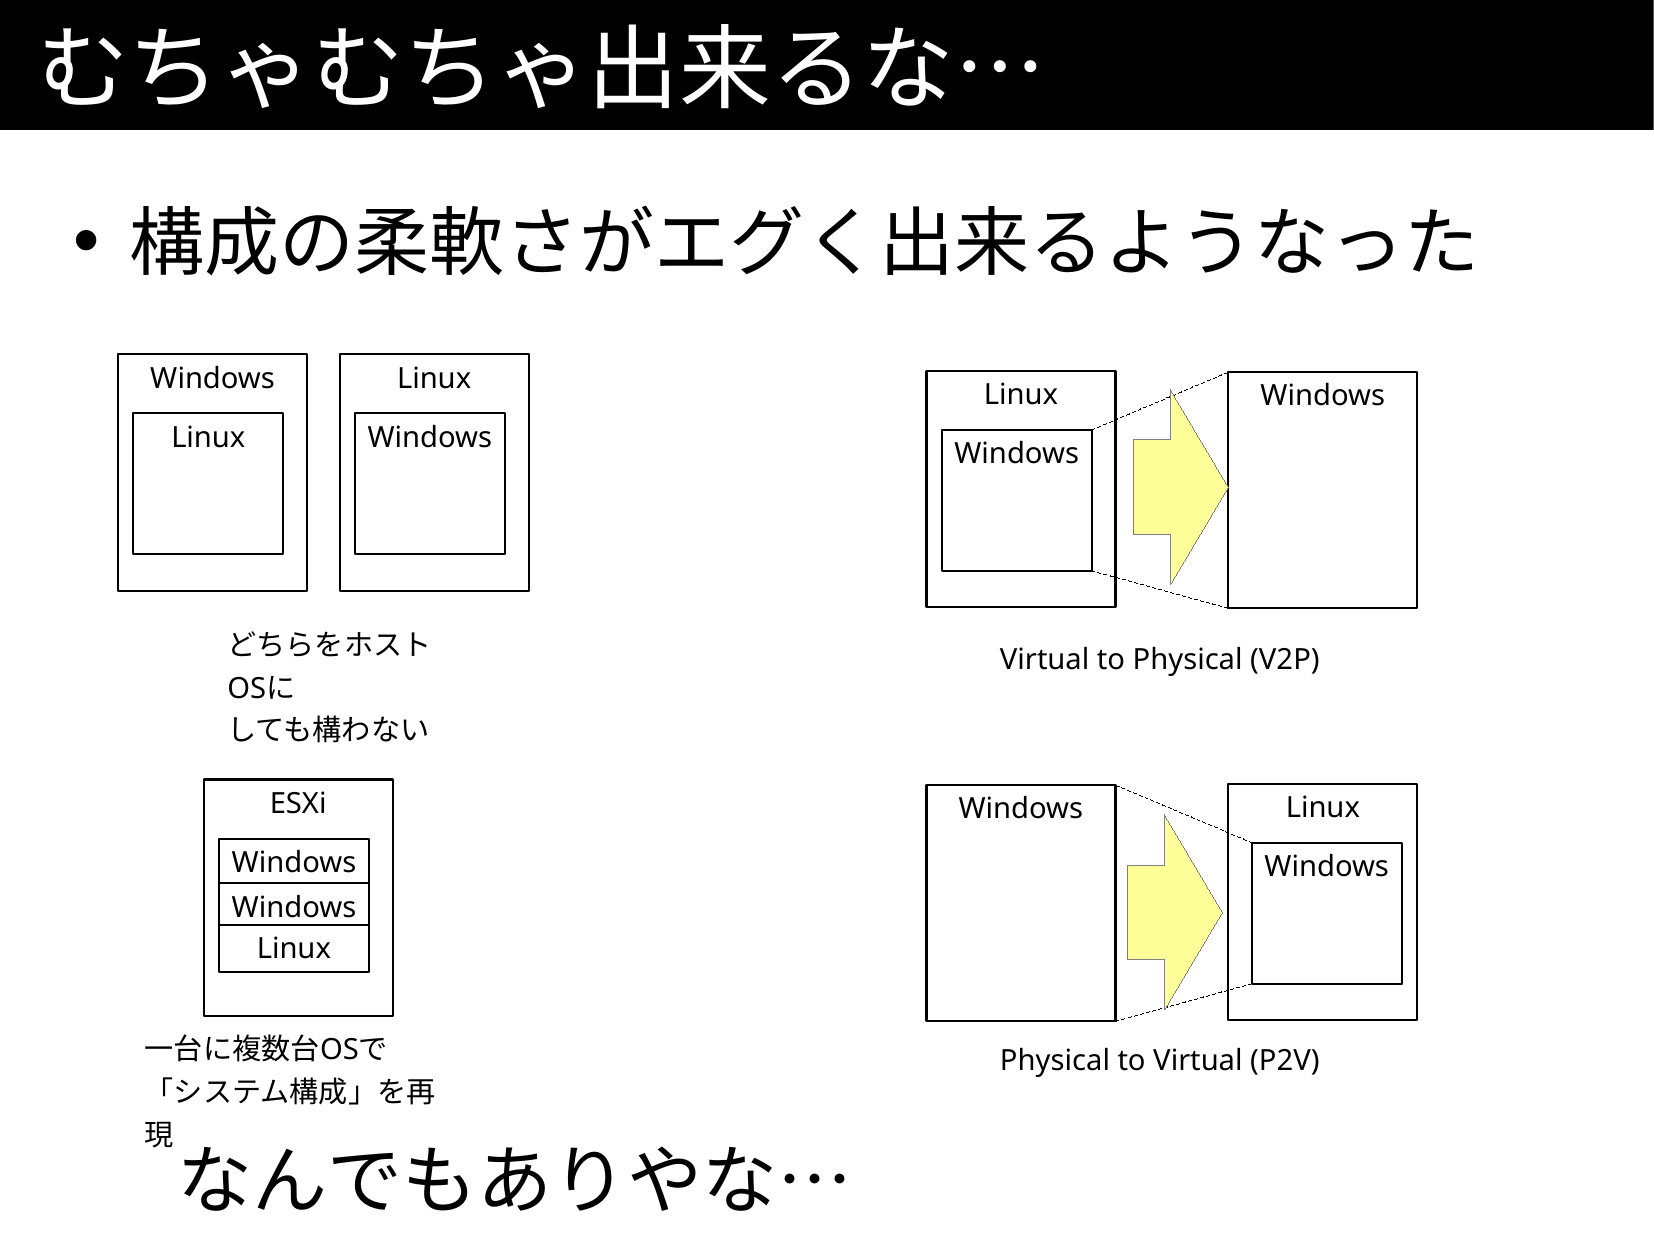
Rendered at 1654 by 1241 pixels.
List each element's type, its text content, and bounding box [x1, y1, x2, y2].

text_box Windows [941, 429, 1092, 571]
text_box Linux [218, 924, 370, 972]
text_box Windows [218, 883, 370, 924]
text_box Windows [354, 413, 505, 555]
text_box Physical to Virtual (P2V) [985, 1031, 1377, 1077]
list 構成の柔軟さがエグく出来るようなった [59, 172, 1571, 308]
text_box Linux [339, 354, 529, 591]
text_box Windows [218, 838, 370, 883]
text_box Linux [1228, 783, 1418, 1020]
text_box Windows [1251, 842, 1402, 984]
text_box [1127, 814, 1223, 1010]
text_box Windows [118, 354, 308, 591]
text_box Windows [926, 784, 1116, 1022]
text_box Linux [926, 370, 1116, 607]
title むちゃむちゃ出来るな… [22, 0, 1653, 130]
text_box ESXi [203, 779, 393, 1016]
text_box Windows [1228, 372, 1418, 609]
list なんでもありやな… [106, 1110, 1619, 1241]
text_box 一台に複数台OSで 「システム構成」を再現 [129, 1018, 461, 1110]
text_box Virtual to Physical (V2P) [985, 630, 1376, 676]
text_box どちらをホストOSに しても構わない [212, 614, 485, 697]
text_box Linux [133, 413, 284, 555]
text_box [1133, 389, 1229, 585]
